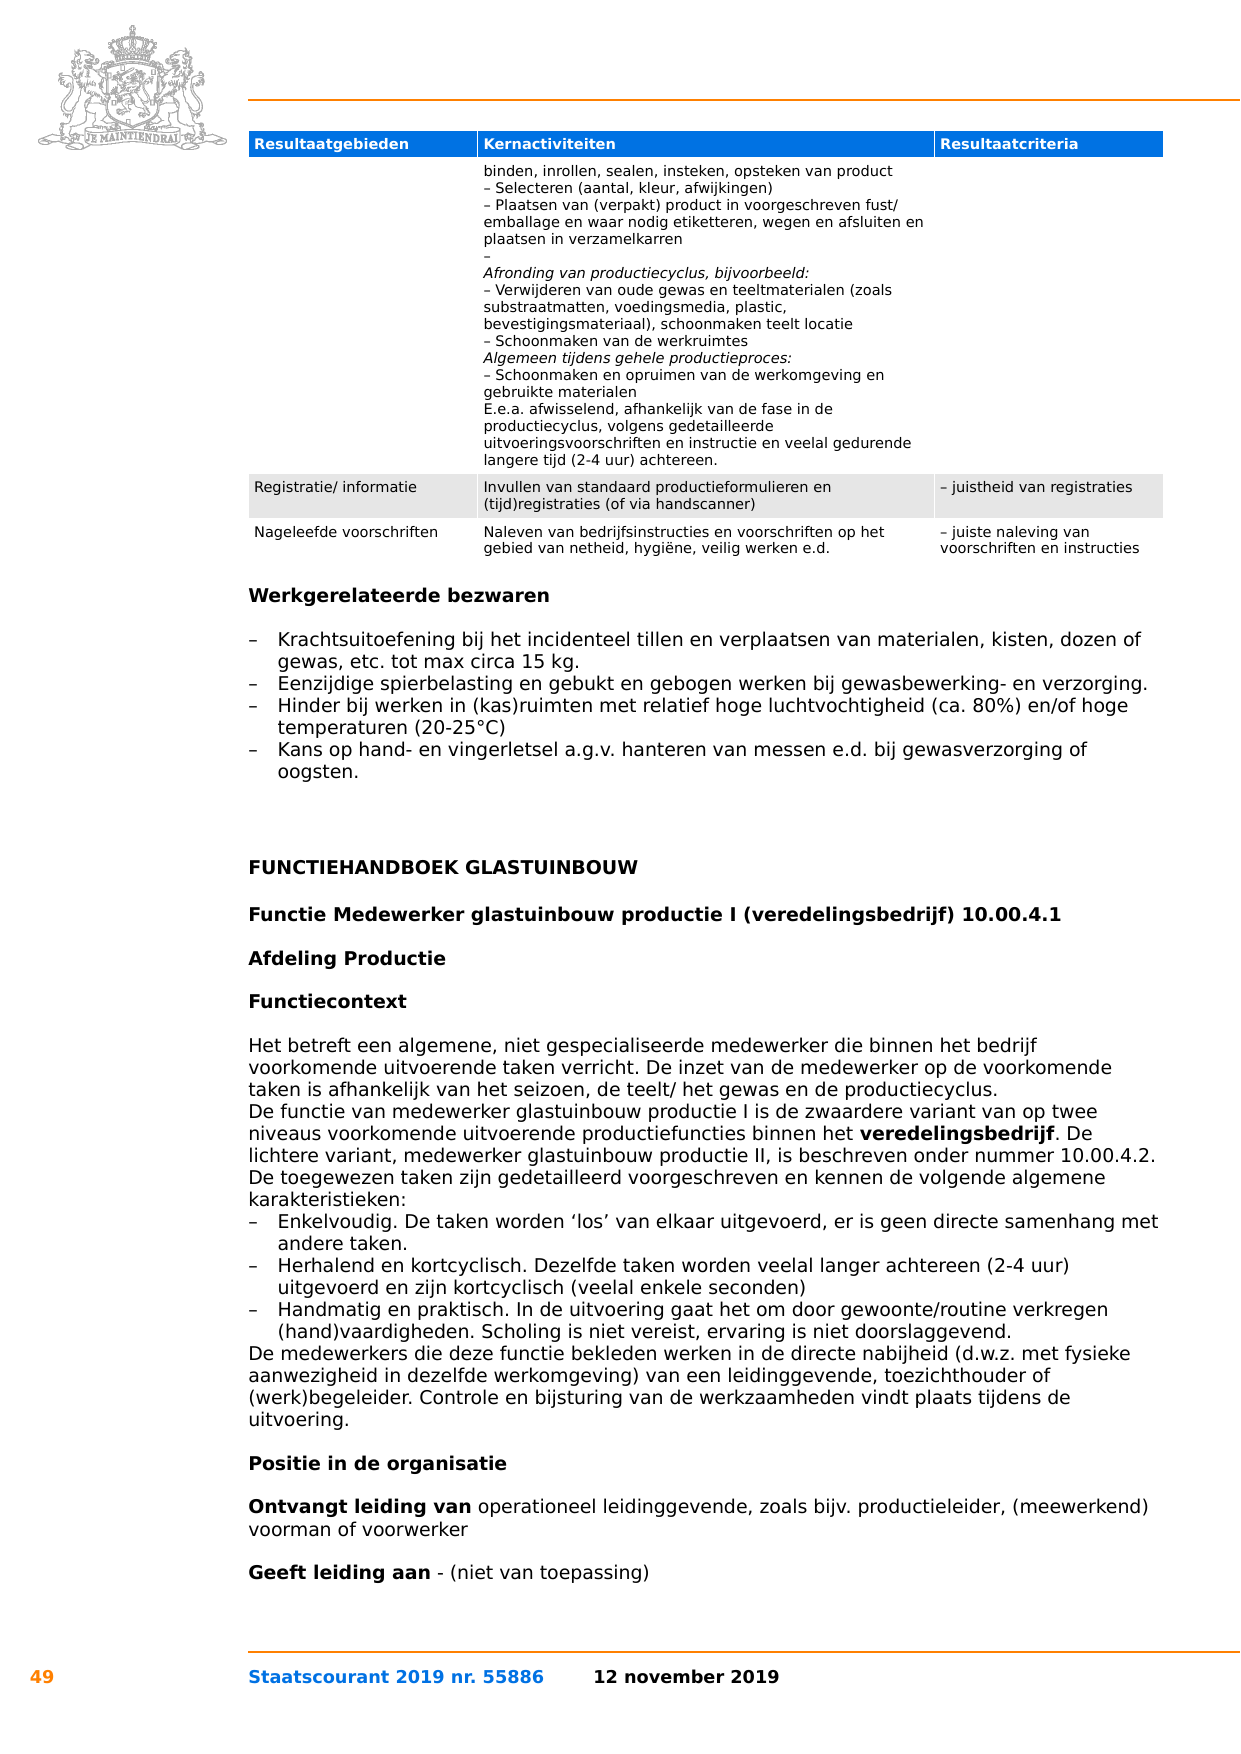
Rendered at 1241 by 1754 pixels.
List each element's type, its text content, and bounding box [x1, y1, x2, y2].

table_cell binden, inrollen, sealen, insteken, opsteken van product – Selecteren (aantal, kleur, afwijkingen) – Plaatsen van (verpakt) product in voorgeschreven fust/ emballage en waar nodig etiketteren, wegen en afsluiten en plaatsen in verzamelkarren – Afronding van productiecyclus, bijvoorbeeld: – Verwijderen van oude gewas en teeltmaterialen (zoals substraatmatten, voedingsmedia, plastic, bevestigingsmateriaal), schoonmaken teelt locatie – Schoonmaken van de werkruimtes Algemeen tijdens gehele productieproces: – Schoonmaken en opruimen van de werkomgeving en gebruikte materialen E.e.a. afwisselend, afhankelijk van de fase in de productiecyclus, volgens gedetailleerde uitvoeringsvoorschriften en instructie en veelal gedurende langere tijd (2-4 uur) achtereen. [478, 158, 934, 473]
text – Hinder bij werken in (kas)ruimten met relatief hoge luchtvochtigheid (ca. 80%) en/of hoge temperaturen (20-25°C) [248, 695, 1163, 739]
table_cell Registratie/ informatie [249, 474, 477, 518]
text Functiecontext [248, 991, 1163, 1013]
table_header Kernactiviteiten [478, 131, 934, 157]
text – Krachtsuitoefening bij het incidenteel tillen en verplaatsen van materialen, kisten, dozen of gewas, etc. tot max circa 15 kg. [248, 629, 1163, 673]
text De medewerkers die deze functie bekleden werken in de directe nabijheid (d.w.z. met fysieke aanwezigheid in dezelfde werkomgeving) van een leidinggevende, toezichthouder of (werk)begeleider. Controle en bijsturing van de werkzaamheden vindt plaats tijdens de uitvoering. [248, 1343, 1163, 1431]
text Ontvangt leiding van operationeel leidinggevende, zoals bijv. productieleider, (meewerkend) voorman of voorwerker [248, 1496, 1163, 1540]
text Geeft leiding aan - (niet van toepassing) [248, 1562, 1163, 1584]
text Functie Medewerker glastuinbouw productie I (veredelingsbedrijf) 10.00.4.1 [248, 903, 1163, 926]
table_cell – juistheid van registraties [935, 474, 1163, 518]
text – Enkelvoudig. De taken worden ‘los’ van elkaar uitgevoerd, er is geen directe samenhang met andere taken. [248, 1211, 1163, 1255]
table_cell Nageleefde voorschriften [249, 519, 477, 562]
text – Handmatig en praktisch. In de uitvoering gaat het om door gewoonte/routine verkregen (hand)vaardigheden. Scholing is niet vereist, ervaring is niet doorslaggevend. [248, 1299, 1163, 1343]
table_cell [249, 158, 477, 473]
text De toegewezen taken zijn gedetailleerd voorgeschreven en kennen de volgende algemene karakteristieken: [248, 1167, 1163, 1211]
text Werkgerelateerde bezwaren [248, 585, 1163, 607]
table_cell [935, 158, 1163, 473]
text Het betreft een algemene, niet gespecialiseerde medewerker die binnen het bedrijf voorkomende uitvoerende taken verricht. De inzet van de medewerker op de voorkomende taken is afhankelijk van het seizoen, de teelt/ het gewas en de productiecyclus. [248, 1035, 1163, 1101]
table_cell Invullen van standaard productieformulieren en (tijd)registraties (of via handscanner) [478, 474, 934, 518]
text – Eenzijdige spierbelasting en gebukt en gebogen werken bij gewasbewerking- en verzorging. [248, 673, 1163, 695]
text – Herhalend en kortcyclisch. Dezelfde taken worden veelal langer achtereen (2-4 uur) uitgevoerd en zijn kortcyclisch (veelal enkele seconden) [248, 1255, 1163, 1299]
text De functie van medewerker glastuinbouw productie I is de zwaardere variant van op twee niveaus voorkomende uitvoerende productiefuncties binnen het veredelingsbedrijf. De lichtere variant, medewerker glastuinbouw productie II, is beschreven onder nummer 10.00.4.2. [248, 1101, 1163, 1167]
table_cell Naleven van bedrijfsinstructies en voorschriften op het gebied van netheid, hygiëne, veilig werken e.d. [478, 519, 934, 562]
subtitle FUNCTIEHANDBOEK GLASTUINBOUW [248, 857, 1163, 878]
picture [38, 25, 227, 150]
table_cell – juiste naleving van voorschriften en instructies [935, 519, 1163, 562]
table_header Resultaatgebieden [249, 131, 477, 157]
table_header Resultaatcriteria [935, 131, 1163, 157]
text Afdeling Productie [248, 947, 1163, 969]
text – Kans op hand- en vingerletsel a.g.v. hanteren van messen e.d. bij gewasverzorging of oogsten. [248, 739, 1163, 783]
text Positie in de organisatie [248, 1453, 1163, 1474]
text ­ [248, 804, 1163, 827]
